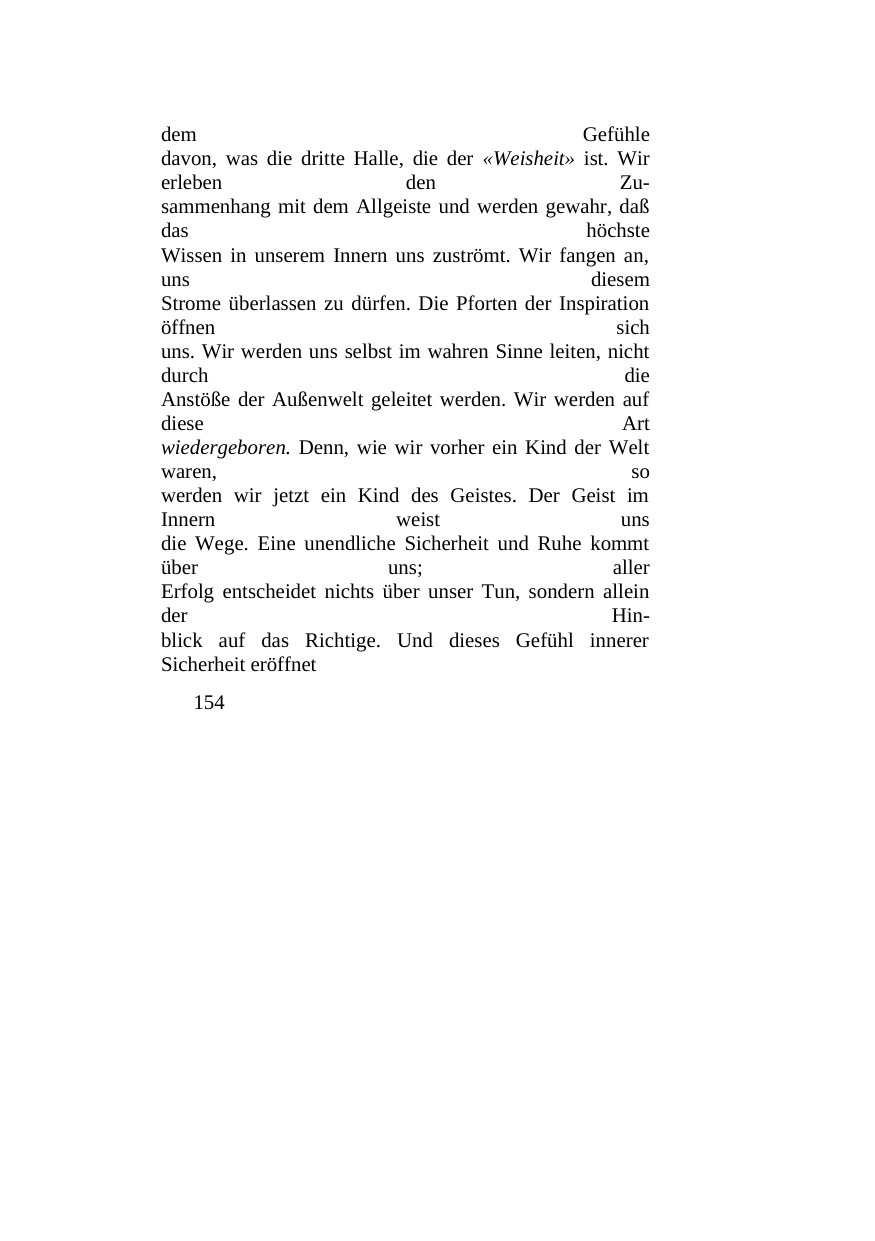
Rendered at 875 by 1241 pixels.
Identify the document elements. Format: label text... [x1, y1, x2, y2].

text 154 [193, 690, 650, 714]
text dem Gefühle davon, was die dritte Halle, die der «Weisheit» ist. Wir erleben den Zu- sammenhang mit dem Allgeiste und werden gewahr, daß das höchste Wissen in unserem Innern uns zuströmt. Wir fangen an, uns diesem Strome überlassen zu dürfen. Die Pforten der Inspiration öffnen sich uns. Wir werden uns selbst im wahren Sinne leiten, nicht durch die Anstöße der Außenwelt geleitet werden. Wir werden auf diese Art wiedergeboren. Denn, wie wir vorher ein Kind der Welt waren, so werden wir jetzt ein Kind des Geistes. Der Geist im Innern weist uns die Wege. Eine unendliche Sicherheit und Ruhe kommt über uns; aller Erfolg entscheidet nichts über unser Tun, sondern allein der Hin- blick auf das Richtige. Und dieses Gefühl innerer Sicherheit eröffnet [161, 122, 650, 676]
